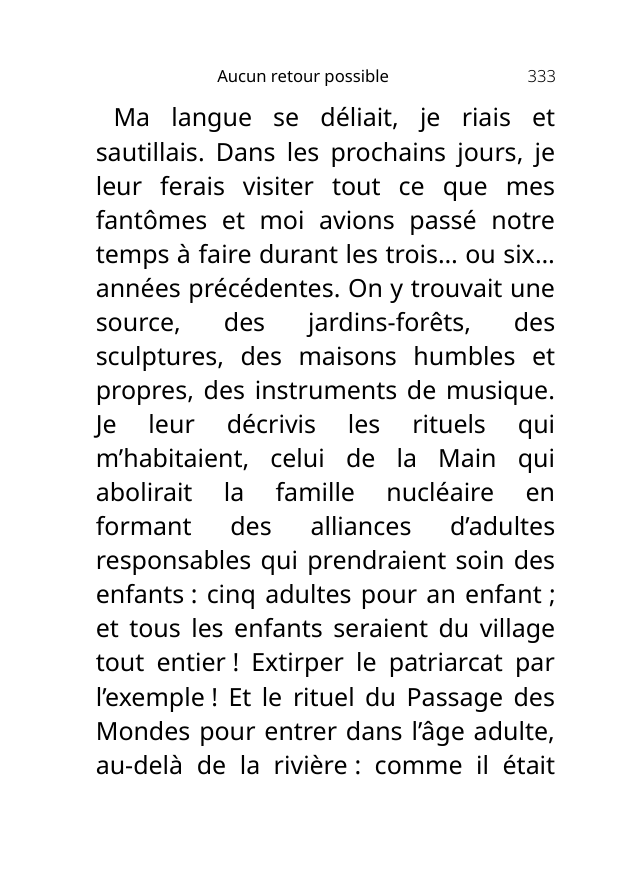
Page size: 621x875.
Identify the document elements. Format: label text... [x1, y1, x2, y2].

text Ma langue se déliait, je riais et sautillais. Dans les prochains jours, je leur ferais visiter tout ce que mes fantômes et moi avions passé notre temps à faire durant les trois… ou six… années précédentes. On y trouvait une source, des jardins-forêts, des sculptures, des maisons humbles et propres, des instruments de musique. Je leur décrivis les rituels qui m’habitaient, celui de la Main qui abolirait la famille nucléaire en formant des alliances d’adultes responsables qui prendraient soin des enfants : cinq adultes pour an enfant ; et tous les enfants seraient du village tout entier ! Extirper le patriarcat par l’exemple ! Et le rituel du Passage des Mondes pour entrer dans l’âge adulte, au-delà de la rivière : comme il était [96, 100, 555, 781]
